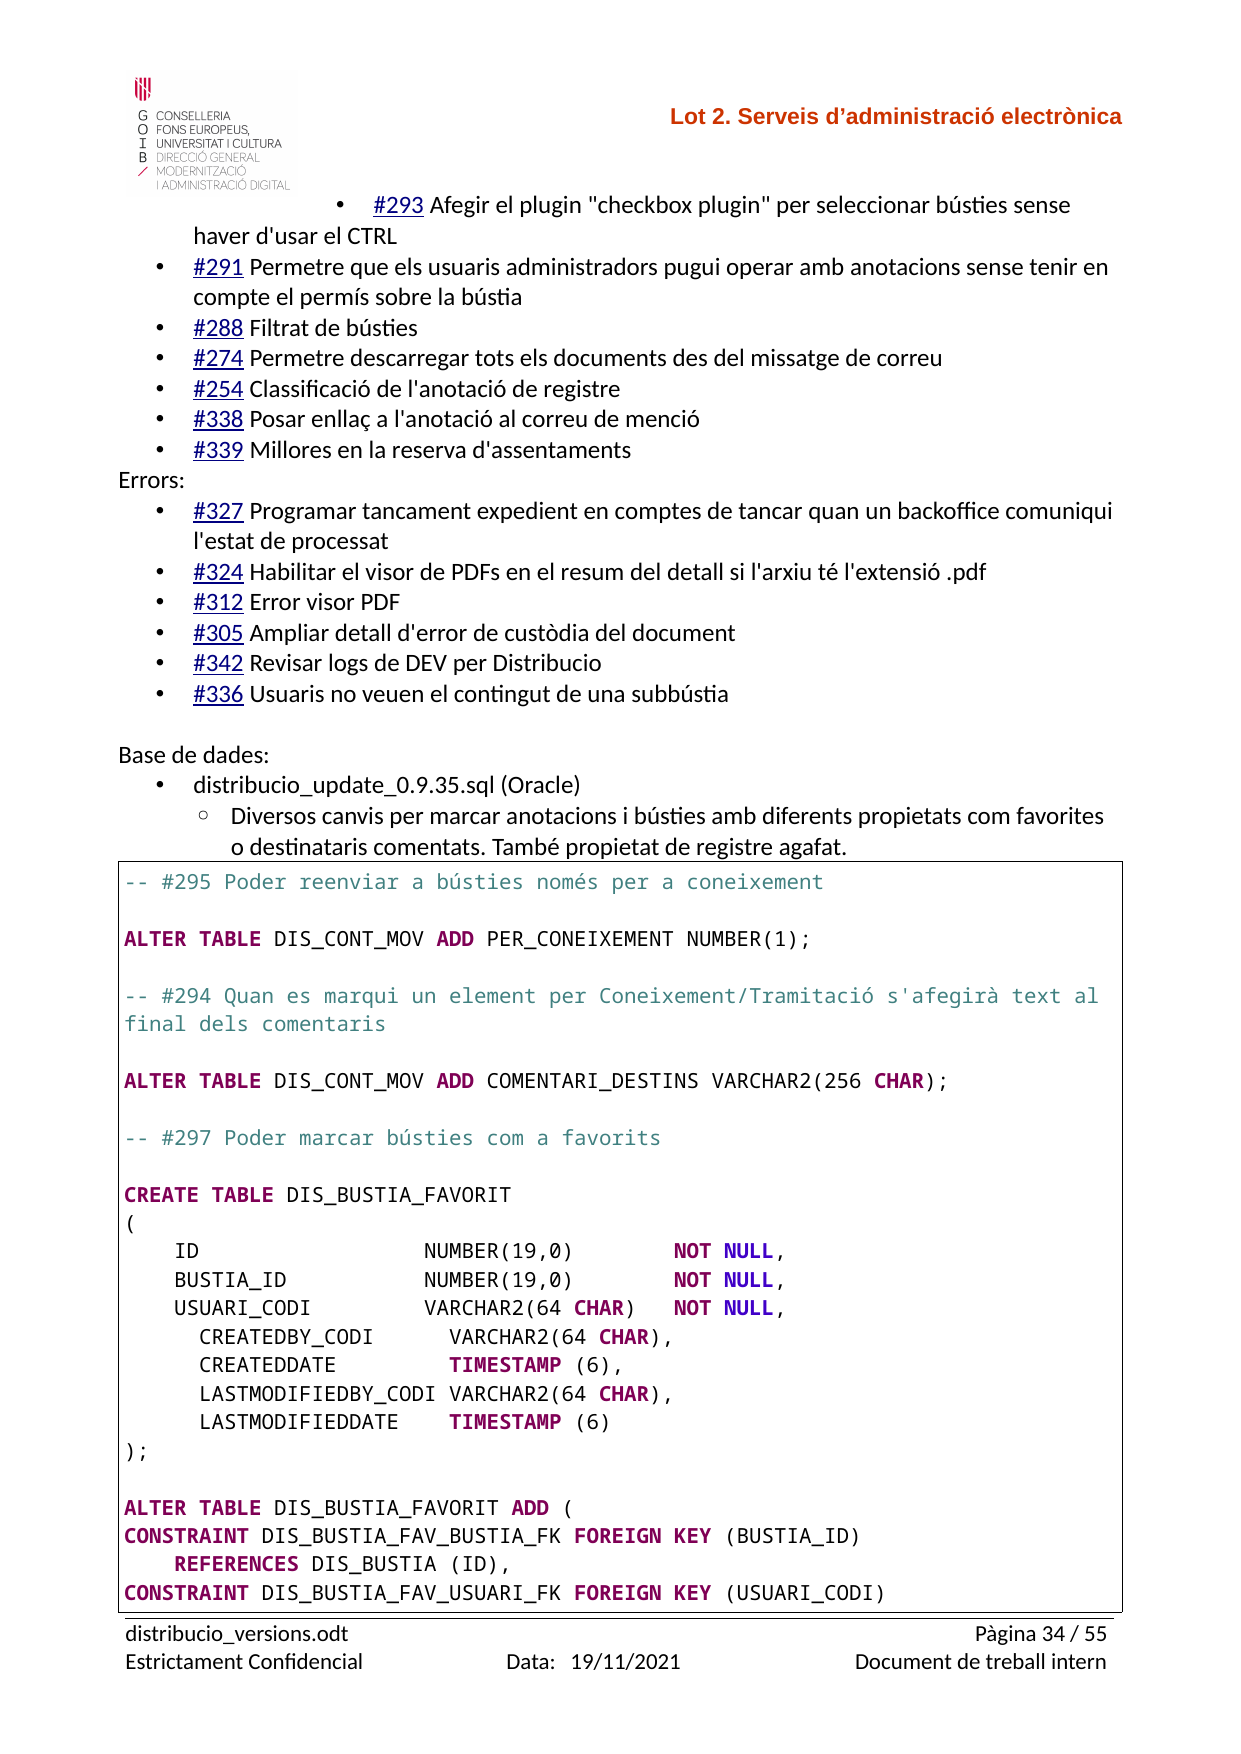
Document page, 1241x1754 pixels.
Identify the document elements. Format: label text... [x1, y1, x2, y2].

list distribucio_update_0.9.35.sql (Oracle) [156, 769, 1122, 800]
list Diversos canvis per marcar anotacions i bústies amb diferents propietats com favorites o destinataris comentats. També propietat de registre agafat. [193, 800, 1122, 861]
list #254 Classificació de l'anotació de registre [156, 373, 1122, 403]
list #293 Afegir el plugin "checkbox plugin" per seleccionar bústies sense haver d'usar el CTRL [156, 190, 1122, 251]
text Base de dades: [118, 739, 1122, 769]
list #305 Ampliar detall d'error de custòdia del document [156, 617, 1122, 647]
list #288 Filtrat de bústies [156, 312, 1122, 342]
list #274 Permetre descarregar tots els documents des del missatge de correu [156, 342, 1122, 373]
list #342 Revisar logs de DEV per Distribucio [156, 647, 1122, 678]
list #336 Usuaris no veuen el contingut de una subbústia [156, 678, 1122, 708]
list #338 Posar enllaç a l'anotació al correu de menció [156, 403, 1122, 434]
list #291 Permetre que els usuaris administradors pugui operar amb anotacions sense tenir en compte el permís sobre la bústia [156, 251, 1122, 312]
list #312 Error visor PDF [156, 586, 1122, 617]
list #339 Millores en la reserva d'assentaments [156, 434, 1122, 464]
text Errors: [118, 464, 1122, 495]
list #327 Programar tancament expedient en comptes de tancar quan un backoffice comuniqui l'estat de processat [156, 495, 1122, 556]
table_header -- #295 Poder reenviar a bústies només per a coneixement ALTER TABLE DIS_CONT_MOV ADD PER_CONEIXEMENT NUMBER(1); -- #294 Quan es marqui un element per Coneixement/Tramitació s'afegirà text al final dels comentaris ALTER TABLE DIS_CONT_MOV ADD COMENTARI_DESTINS VARCHAR2(256 CHAR); -- #297 Poder marcar bústies com a favorits CREATE TABLE DIS_BUSTIA_FAVORIT ( ID NUMBER(19,0) NOT NULL, BUSTIA_ID NUMBER(19,0) NOT NULL, USUARI_CODI VARCHAR2(64 CHAR) NOT NULL, CREATEDBY_CODI VARCHAR2(64 CHAR), CREATEDDATE TIMESTAMP (6), LASTMODIFIEDBY_CODI VARCHAR2(64 CHAR), LASTMODIFIEDDATE TIMESTAMP (6) ); ALTER TABLE DIS_BUSTIA_FAVORIT ADD ( CONSTRAINT DIS_BUSTIA_FAV_BUSTIA_FK FOREIGN KEY (BUSTIA_ID) REFERENCES DIS_BUSTIA (ID), CONSTRAINT DIS_BUSTIA_FAV_USUARI_FK FOREIGN KEY (USUARI_CODI) [119, 862, 1122, 1612]
list #324 Habilitar el visor de PDFs en el resum del detall si l'arxiu té l'extensió .pdf [156, 556, 1122, 586]
picture [126, 70, 299, 197]
